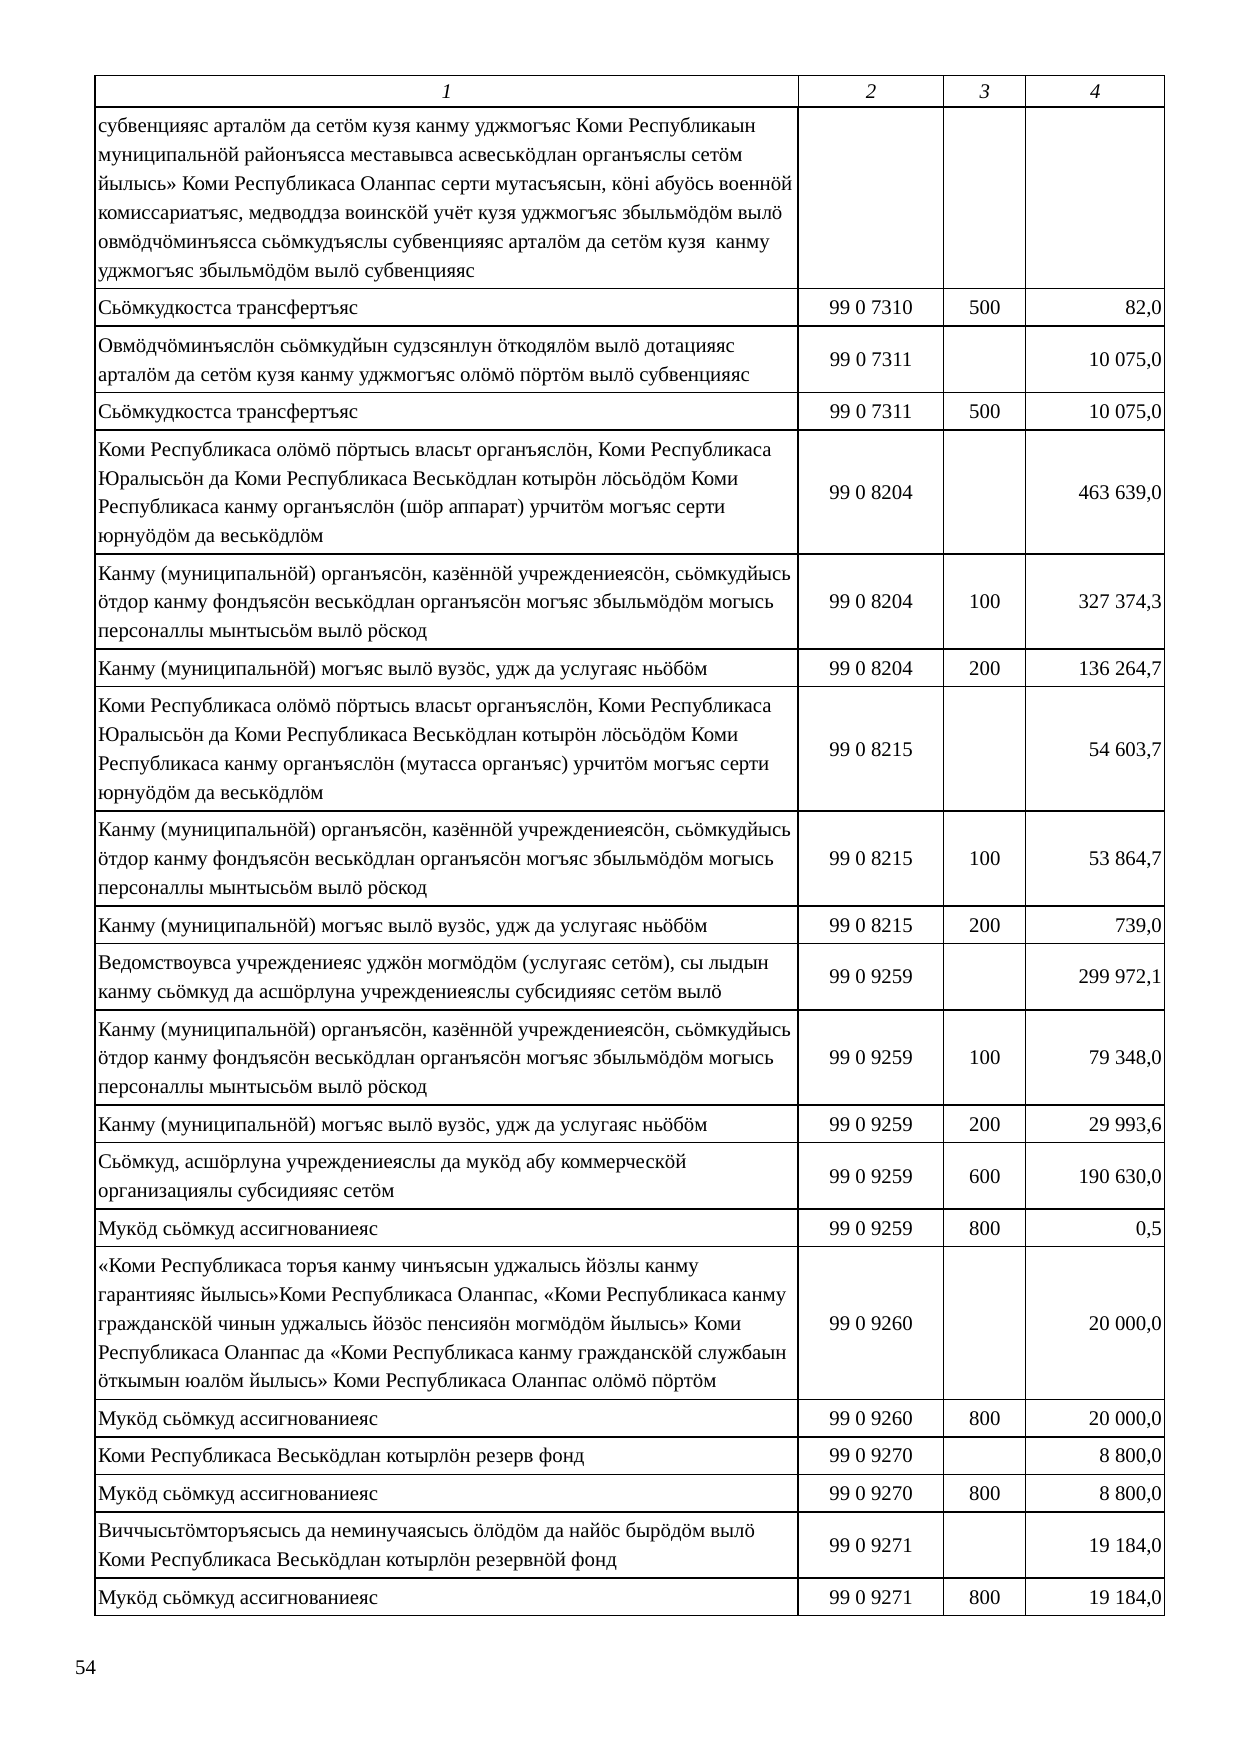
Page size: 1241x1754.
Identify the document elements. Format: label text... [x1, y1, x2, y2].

table_cell субвенцияяс арталӧм да сетӧм кузя канму уджмогъяс Коми Республикаын муниципальнӧй районъясса меставывса асвеськӧдлан органъяслы сетӧм йылысь» Коми Республикаса Оланпас серти мутасъясын, кӧнi абуӧсь военнӧй комиссариатъяс, медводдза воинскӧй учёт кузя уджмогъяс збыльмӧдӧм вылӧ овмӧдчӧминъясса сьӧмкудъяслы субвенцияяс арталӧм да сетӧм кузя канму уджмогъяс збыльмӧдӧм вылӧ субвенцияяс [96, 108, 797, 288]
table_cell 8 800,0 [1026, 1475, 1164, 1511]
table_cell 99 0 8215 [799, 687, 943, 810]
table_cell 99 0 7310 [799, 289, 943, 325]
table_cell Ведомствоувса учреждениеяс уджӧн могмӧдӧм (услугаяс сетӧм), сы лыдын канму сьӧмкуд да асшӧрлуна учреждениеяслы субсидияяс сетӧм вылӧ [96, 944, 797, 1009]
table_cell Мукӧд сьӧмкуд ассигнованиеяс [96, 1210, 797, 1246]
table_cell 19 184,0 [1026, 1513, 1164, 1577]
table_cell 200 [944, 907, 1025, 943]
table_cell 500 [944, 289, 1025, 325]
table_cell Канму (муниципальнӧй) могъяс вылӧ вузӧс, удж да услугаяс ньӧбӧм [96, 650, 797, 686]
table_cell 99 0 8204 [799, 555, 943, 648]
table_cell 299 972,1 [1026, 944, 1164, 1009]
table_header 4 [1026, 76, 1164, 106]
table_cell 463 639,0 [1026, 431, 1164, 553]
table_cell 327 374,3 [1026, 555, 1164, 648]
table_cell Коми Республикаса олӧмӧ пӧртысь власьт органъяслӧн, Коми Республикаса Юралысьӧн да Коми Республикаса Веськӧдлан котырӧн лӧсьӧдӧм Коми Республикаса канму органъяслӧн (шӧр аппарат) урчитӧм могъяс серти юрнуӧдӧм да веськӧдлӧм [96, 431, 797, 553]
table_cell Мукӧд сьӧмкуд ассигнованиеяс [96, 1579, 797, 1615]
table_cell 100 [944, 1011, 1025, 1104]
table_cell 99 0 7311 [799, 327, 943, 392]
table_cell [944, 1247, 1025, 1398]
table_cell 8 800,0 [1026, 1438, 1164, 1473]
table_cell 99 0 7311 [799, 393, 943, 429]
table_cell 100 [944, 812, 1025, 905]
table_cell 20 000,0 [1026, 1400, 1164, 1436]
table_cell 20 000,0 [1026, 1247, 1164, 1398]
table_cell Канму (муниципальнӧй) органъясӧн, казённӧй учреждениеясӧн, сьӧмкудйысь ӧтдор канму фондъясӧн веськӧдлан органъясӧн могъяс збыльмӧдӧм могысь персоналлы мынтысьӧм вылӧ рӧскод [96, 555, 797, 648]
table_cell 600 [944, 1143, 1025, 1208]
table_cell 0,5 [1026, 1210, 1164, 1246]
table_cell 99 0 9271 [799, 1579, 943, 1615]
table_cell 800 [944, 1579, 1025, 1615]
table_cell 99 0 9260 [799, 1400, 943, 1436]
table_cell Канму (муниципальнӧй) могъяс вылӧ вузӧс, удж да услугаяс ньӧбӧм [96, 907, 797, 943]
table_cell 190 630,0 [1026, 1143, 1164, 1208]
table_cell 99 0 9259 [799, 1143, 943, 1208]
table_cell 800 [944, 1475, 1025, 1511]
table_header 2 [799, 76, 943, 106]
table_cell [1026, 108, 1164, 288]
table_cell 99 0 9259 [799, 944, 943, 1009]
table_cell Коми Республикаса олӧмӧ пӧртысь власьт органъяслӧн, Коми Республикаса Юралысьӧн да Коми Республикаса Веськӧдлан котырӧн лӧсьӧдӧм Коми Республикаса канму органъяслӧн (мутасса органъяс) урчитӧм могъяс серти юрнуӧдӧм да веськӧдлӧм [96, 687, 797, 810]
table_cell [944, 431, 1025, 553]
table_cell 99 0 9270 [799, 1475, 943, 1511]
table_cell 99 0 9259 [799, 1210, 943, 1246]
table_cell 99 0 8215 [799, 812, 943, 905]
table_cell 200 [944, 650, 1025, 686]
table_cell Коми Республикаса Веськӧдлан котырлӧн резерв фонд [96, 1438, 797, 1473]
table_cell 82,0 [1026, 289, 1164, 325]
table_cell 99 0 9260 [799, 1247, 943, 1398]
table_cell [944, 1438, 1025, 1473]
table_cell Овмӧдчӧминъяслӧн сьӧмкудйын судзсянлун ӧткодялӧм вылӧ дотацияяс арталӧм да сетӧм кузя канму уджмогъяс олӧмӧ пӧртӧм вылӧ субвенцияяс [96, 327, 797, 392]
table_cell 100 [944, 555, 1025, 648]
table_cell 54 603,7 [1026, 687, 1164, 810]
table_cell 500 [944, 393, 1025, 429]
table_cell Мукӧд сьӧмкуд ассигнованиеяс [96, 1475, 797, 1511]
table_cell 10 075,0 [1026, 327, 1164, 392]
table_cell Канму (муниципальнӧй) органъясӧн, казённӧй учреждениеясӧн, сьӧмкудйысь ӧтдор канму фондъясӧн веськӧдлан органъясӧн могъяс збыльмӧдӧм могысь персоналлы мынтысьӧм вылӧ рӧскод [96, 812, 797, 905]
table_cell Мукӧд сьӧмкуд ассигнованиеяс [96, 1400, 797, 1436]
table_cell 19 184,0 [1026, 1579, 1164, 1615]
table_cell 200 [944, 1106, 1025, 1142]
table_cell [944, 108, 1025, 288]
table_cell Канму (муниципальнӧй) органъясӧн, казённӧй учреждениеясӧн, сьӧмкудйысь ӧтдор канму фондъясӧн веськӧдлан органъясӧн могъяс збыльмӧдӧм могысь персоналлы мынтысьӧм вылӧ рӧскод [96, 1011, 797, 1104]
table_cell 53 864,7 [1026, 812, 1164, 905]
table_cell Виччысьтӧмторъясысь да неминучаясысь ӧлӧдӧм да найӧс бырӧдӧм вылӧ Коми Республикаса Веськӧдлан котырлӧн резервнӧй фонд [96, 1513, 797, 1577]
table_header 1 [96, 76, 798, 106]
table_cell Сьӧмкуд, асшӧрлуна учреждениеяслы да мукӧд абу коммерческӧй организациялы субсидияяс сетӧм [96, 1143, 797, 1208]
table_cell Сьӧмкудкостса трансфертъяс [96, 393, 797, 429]
table_cell 99 0 9270 [799, 1438, 943, 1473]
table_cell 10 075,0 [1026, 393, 1164, 429]
table_cell 739,0 [1026, 907, 1164, 943]
table_cell [944, 1513, 1025, 1577]
table_cell 99 0 9259 [799, 1106, 943, 1142]
table_cell Сьӧмкудкостса трансфертъяс [96, 289, 797, 325]
table_cell 99 0 8204 [799, 431, 943, 553]
table_cell 136 264,7 [1026, 650, 1164, 686]
table_cell 79 348,0 [1026, 1011, 1164, 1104]
table_cell Канму (муниципальнӧй) могъяс вылӧ вузӧс, удж да услугаяс ньӧбӧм [96, 1106, 797, 1142]
table_cell 29 993,6 [1026, 1106, 1164, 1142]
table_cell 99 0 8204 [799, 650, 943, 686]
table_cell [799, 108, 943, 288]
table_cell 99 0 8215 [799, 907, 943, 943]
table_cell 800 [944, 1210, 1025, 1246]
table_cell 800 [944, 1400, 1025, 1436]
table_cell 99 0 9259 [799, 1011, 943, 1104]
table_cell [944, 687, 1025, 810]
table_cell 99 0 9271 [799, 1513, 943, 1577]
table_cell [944, 327, 1025, 392]
table_cell [944, 944, 1025, 1009]
table_cell «Коми Республикаса торъя канму чинъясын уджалысь йӧзлы канму гарантияяс йылысь»Коми Республикаса Оланпас, «Коми Республикаса канму гражданскӧй чинын уджалысь йӧзӧс пенсияӧн могмӧдӧм йылысь» Коми Республикаса Оланпас да «Коми Республикаса канму гражданскӧй службаын ӧткымын юалӧм йылысь» Коми Республикаса Оланпас олӧмӧ пӧртӧм [96, 1247, 797, 1398]
table_header 3 [944, 76, 1025, 106]
